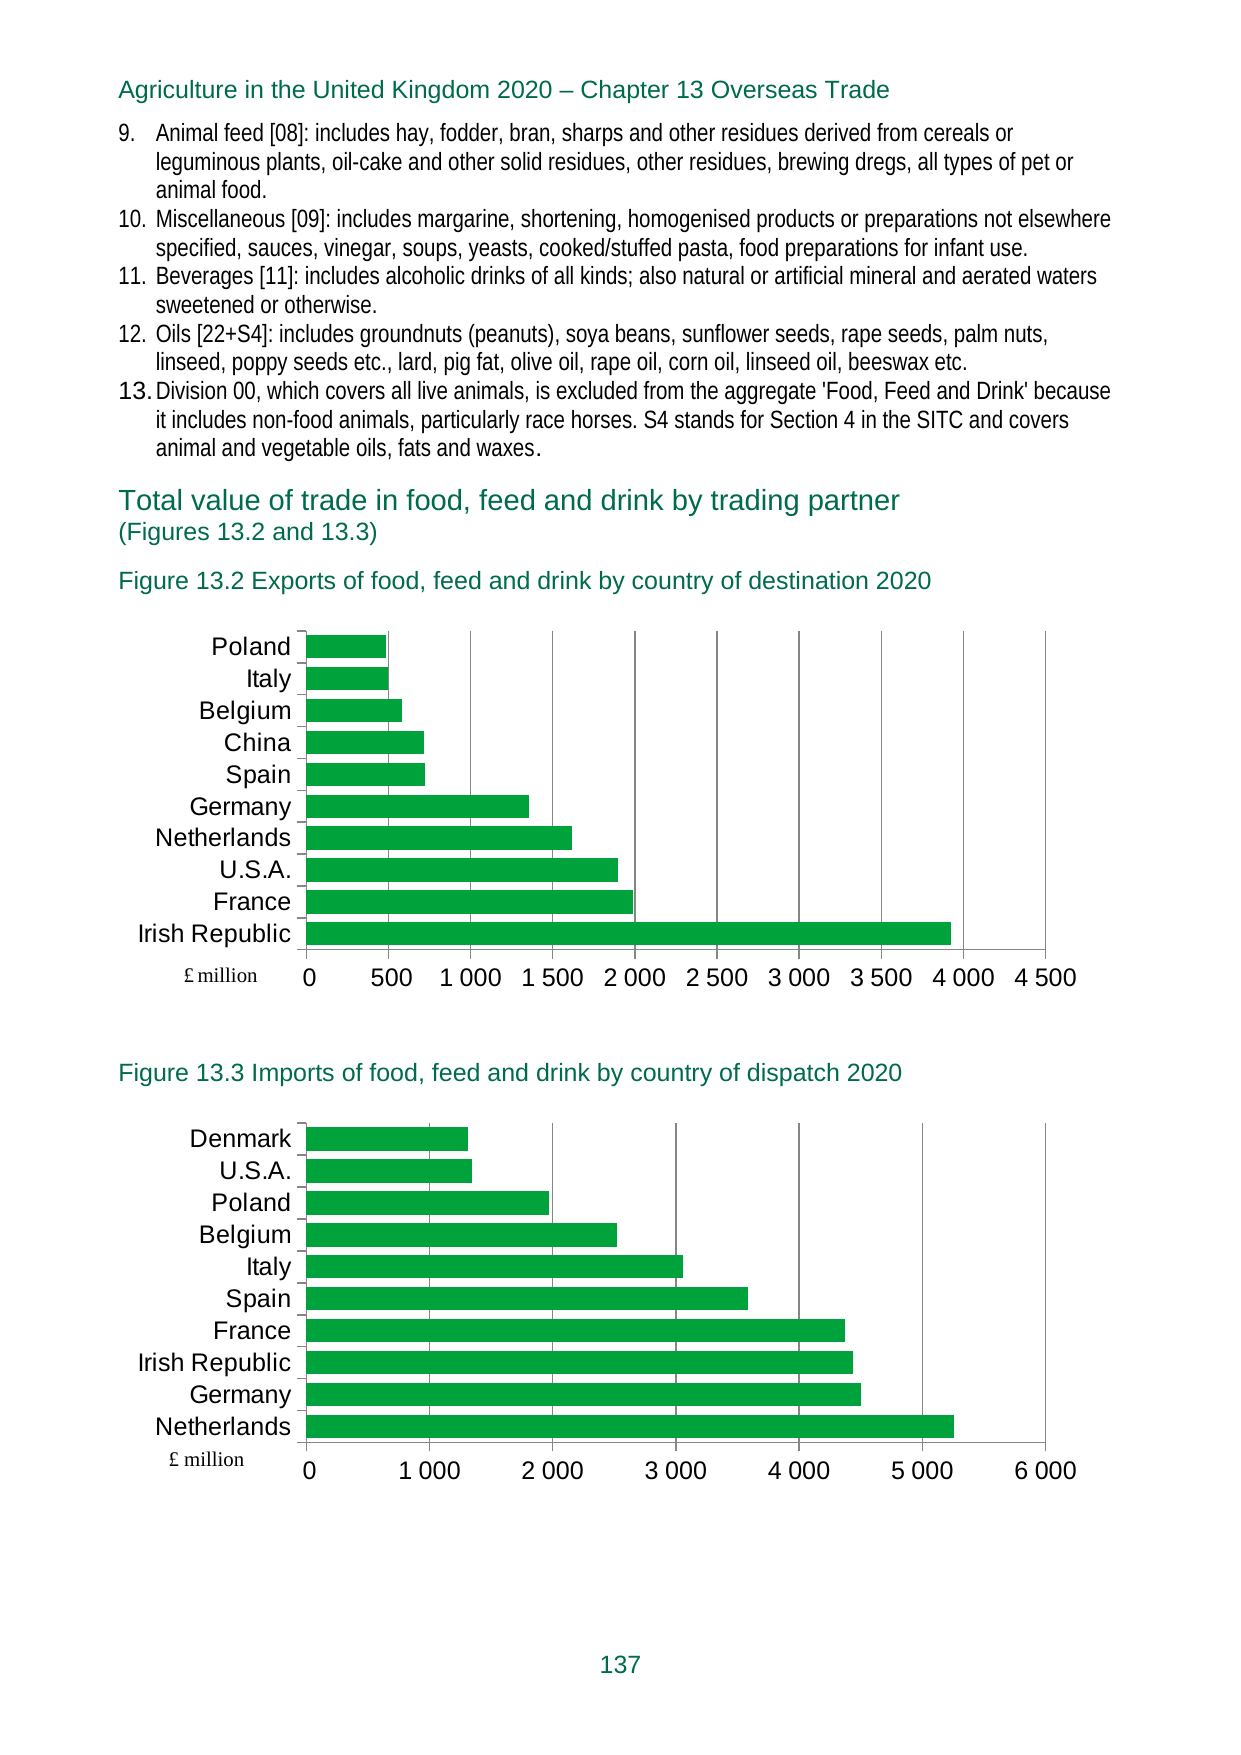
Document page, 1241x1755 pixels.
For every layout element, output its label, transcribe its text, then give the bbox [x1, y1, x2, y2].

list Animal feed [08]: includes hay, fodder, bran, sharps and other residues derived from cereals or leguminous plants, oil-cake and other solid residues, other residues, brewing dregs, all types of pet or animal food. [118, 118, 1122, 204]
list Beverages [11]: includes alcoholic drinks of all kinds; also natural or artificial mineral and aerated waters sweetened or otherwise. [118, 261, 1122, 319]
list Division 00, which covers all live animals, is excluded from the aggregate 'Food, Feed and Drink' because it includes non-food animals, particularly race horses. S4 stands for Section 4 in the SITC and covers animal and vegetable oils, fats and waxes. [118, 376, 1122, 462]
list Miscellaneous [09]: includes margarine, shortening, homogenised products or preparations not elsewhere specified, sauces, vinegar, soups, yeasts, cooked/stuffed pasta, food preparations for infant use. [118, 204, 1122, 261]
subtitle Total value of trade in food, feed and drink by trading partner (Figures 13.2 and 13.3) [118, 483, 1122, 545]
subtitle Figure 13.3 Imports of food, feed and drink by country of dispatch 2020 [118, 1058, 1122, 1087]
subtitle Figure 13.2 Exports of food, feed and drink by country of destination 2020 [118, 566, 1122, 595]
list Oils [22+S4]: includes groundnuts (peanuts), soya beans, sunflower seeds, rape seeds, palm nuts, linseed, poppy seeds etc., lard, pig fat, olive oil, rape oil, corn oil, linseed oil, beeswax etc. [118, 319, 1122, 376]
